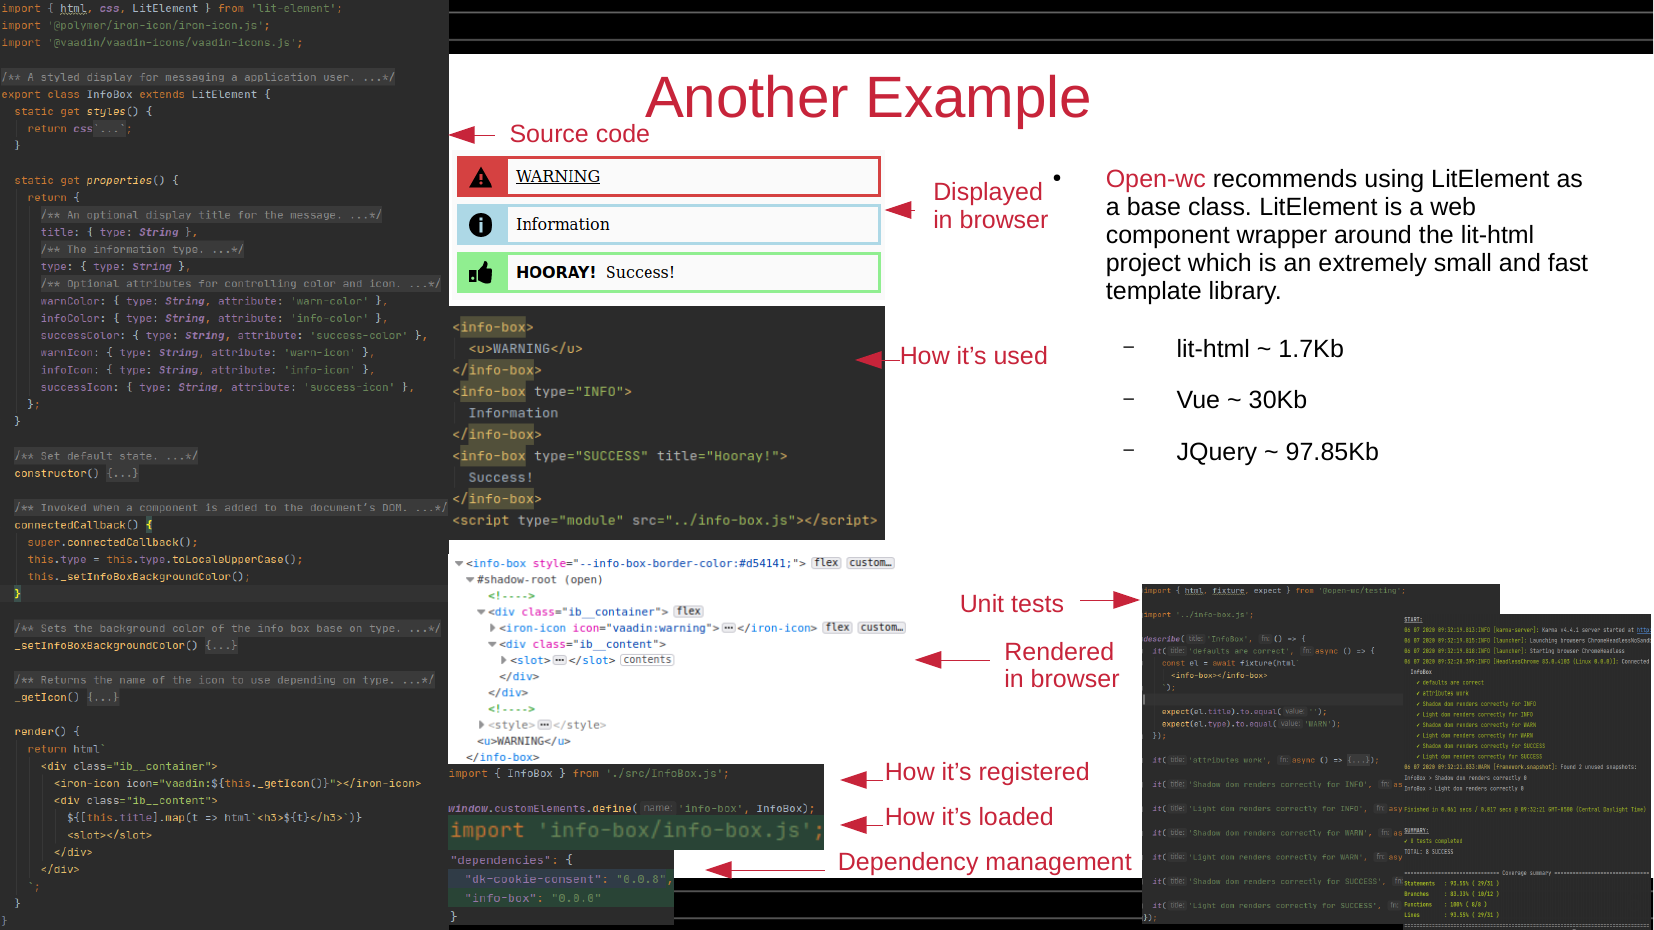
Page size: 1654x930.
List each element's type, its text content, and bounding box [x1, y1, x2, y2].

text_box Unit tests [945, 582, 1096, 626]
picture [1276, 0, 1654, 54]
text_box Source code [494, 112, 675, 156]
picture [0, 0, 1654, 930]
text_box Rendered in browser [989, 629, 1155, 701]
text_box How it’s used [885, 334, 1035, 406]
title Another Example [645, 0, 1276, 196]
picture [452, 150, 885, 300]
list Open-wc recommends using LitElement as a base class. LitElement is a web component wrapper around the lit-html project which is an extremely small and fast template library. lit-html ~ 1.7Kb Vue ~ 30Kb JQuery ~ 97.85Kb [1035, 165, 1591, 601]
text_box How it’s registered [870, 750, 1126, 795]
text_box How it’s loaded [870, 795, 1126, 840]
text_box Displayed in browser [918, 170, 1035, 269]
text_box Dependency management [823, 840, 1156, 911]
